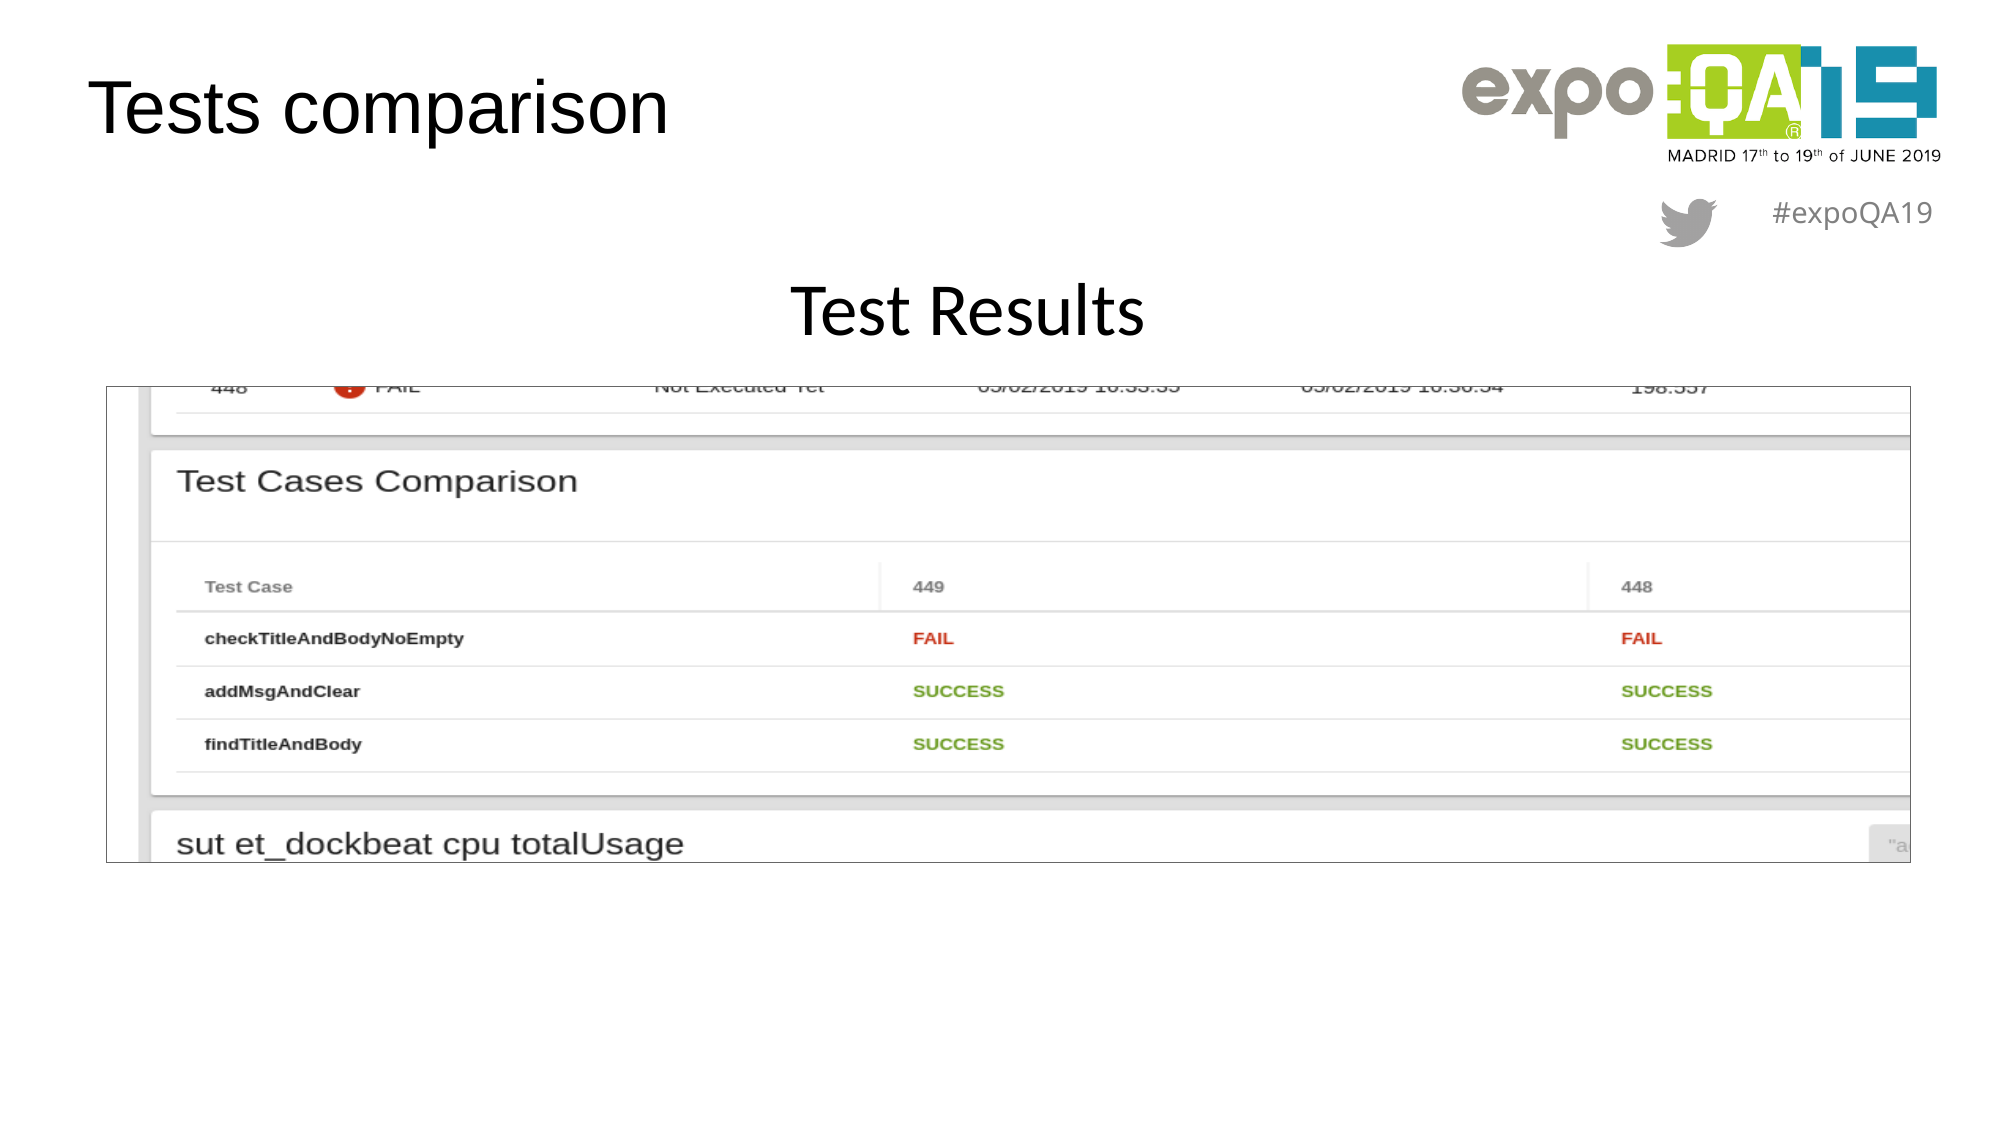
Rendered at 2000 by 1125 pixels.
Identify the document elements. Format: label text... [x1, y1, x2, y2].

picture [106, 386, 1911, 863]
picture [1659, 193, 1718, 253]
title Test Results [366, 256, 1571, 367]
title Tests comparison [72, 54, 1277, 164]
picture [1429, 37, 1948, 165]
